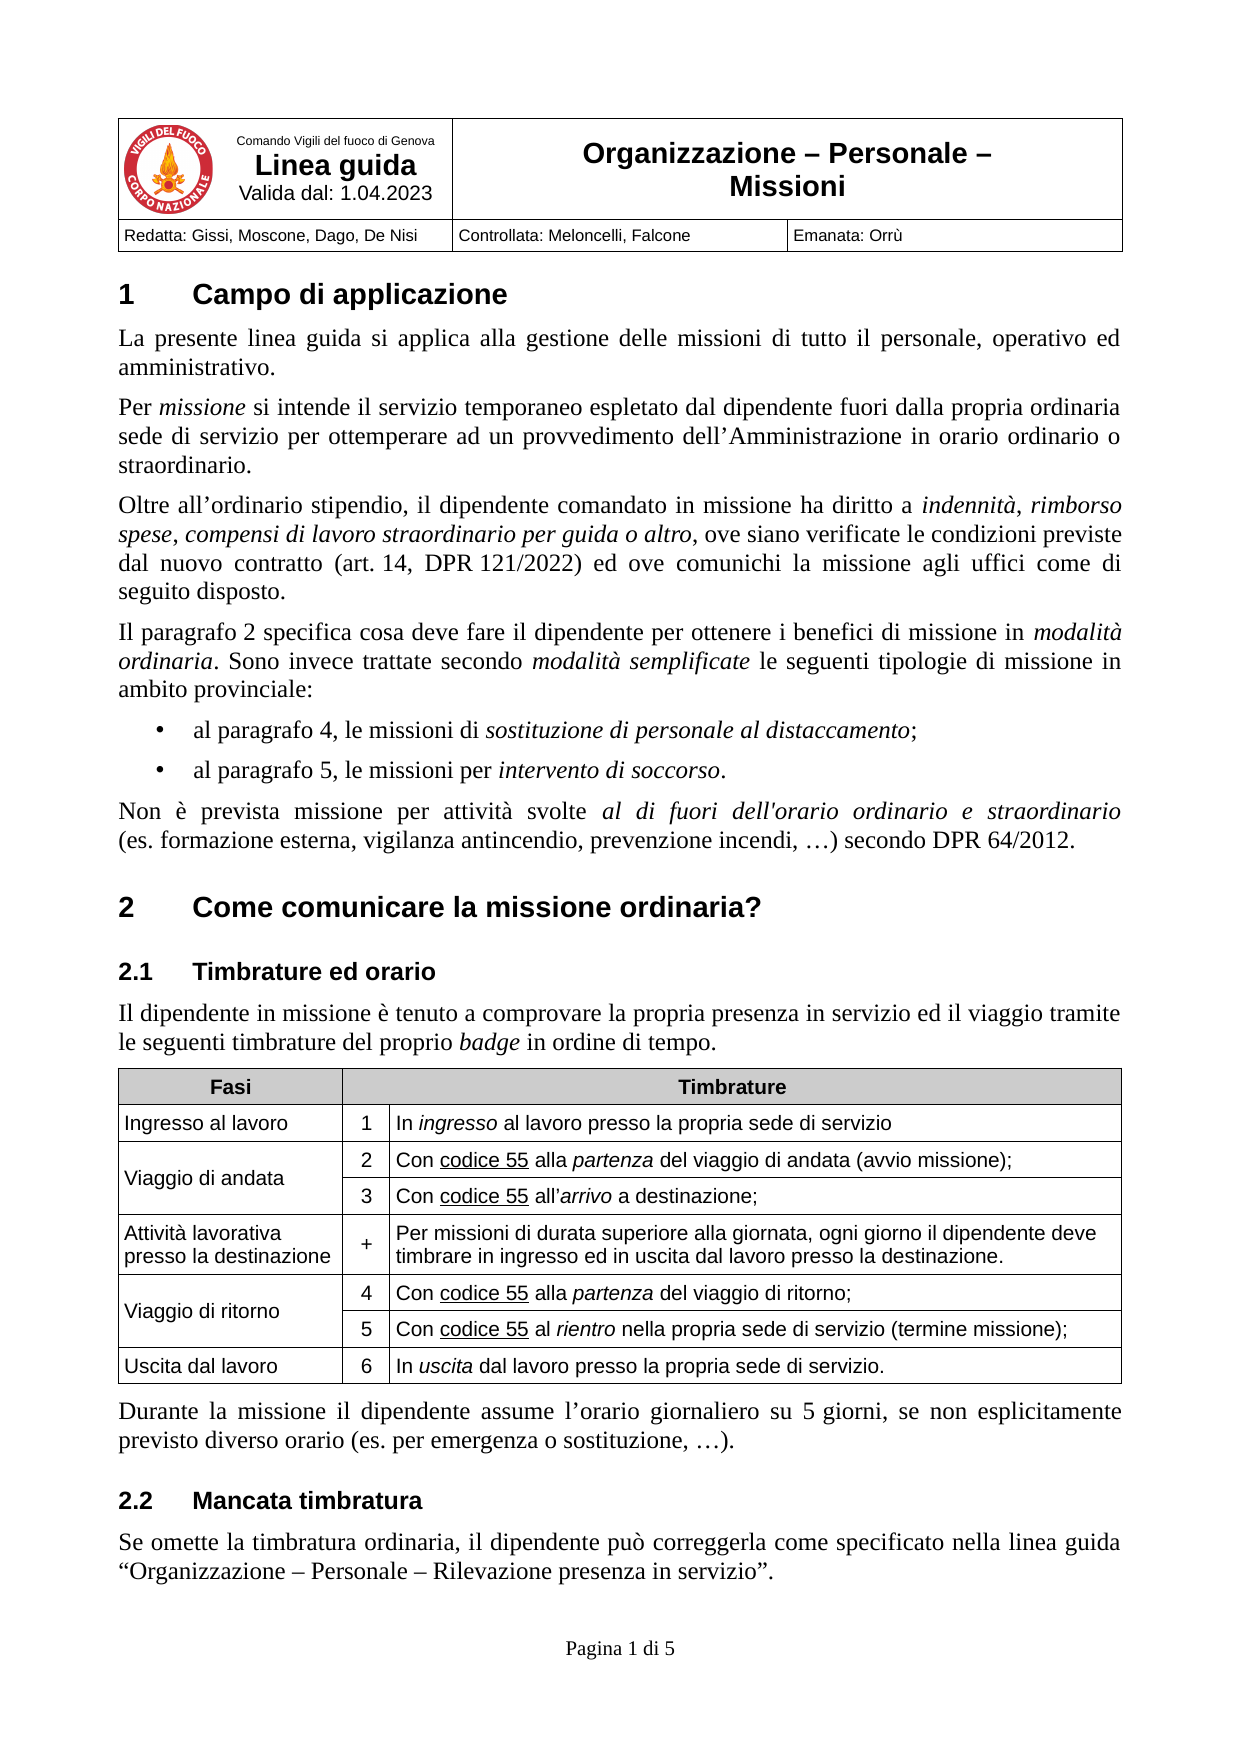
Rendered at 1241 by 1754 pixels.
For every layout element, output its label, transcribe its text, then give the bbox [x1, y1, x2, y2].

table_cell Con codice 55 alla partenza del viaggio di andata (avvio missione); [390, 1142, 1121, 1177]
table_cell Con codice 55 all’arrivo a destinazione; [390, 1178, 1121, 1213]
table_cell Redatta: Gissi, Moscone, Dago, De Nisi [119, 220, 452, 251]
table_cell In uscita dal lavoro presso la propria sede di servizio. [390, 1348, 1121, 1383]
table_header [119, 119, 219, 219]
table_header Fasi [119, 1069, 342, 1104]
table_header Organizzazione – Personale – Missioni [453, 119, 1122, 219]
table_cell Viaggio di ritorno [119, 1275, 342, 1347]
table_cell 5 [343, 1311, 389, 1347]
table_cell Controllata: Meloncelli, Falcone [453, 220, 787, 251]
table_cell Per missioni di durata superiore alla giornata, ogni giorno il dipendente deve timbrare in ingresso ed in uscita dal lavoro presso la destinazione. [390, 1215, 1121, 1274]
table_cell Ingresso al lavoro [119, 1105, 342, 1141]
table_header Comando Vigili del fuoco di Genova Linea guida Valida dal: 1.04.2023 [219, 119, 452, 219]
table_cell Con codice 55 alla partenza del viaggio di ritorno; [390, 1275, 1121, 1310]
text Durante la missione il dipendente assume l’orario giornaliero su 5 giorni, se non esplicitamente previsto diverso orario (es. per emergenza o sostituzione, …). [118, 1396, 1122, 1454]
picture [124, 125, 213, 214]
table_cell Uscita dal lavoro [119, 1348, 342, 1383]
table_cell Con codice 55 al rientro nella propria sede di servizio (termine missione); [390, 1311, 1121, 1347]
text La presente linea guida si applica alla gestione delle missioni di tutto il personale, operativo ed amministrativo. [118, 323, 1122, 380]
table_header Timbrature [343, 1069, 1121, 1104]
table_cell 1 [343, 1105, 389, 1141]
table_cell 2 [343, 1142, 389, 1177]
table_cell Emanata: Orrù [788, 220, 1122, 251]
text Oltre all’ordinario stipendio, il dipendente comandato in missione ha diritto a indennità, rimborso spese, compensi di lavoro straordinario per guida o altro, ove siano verificate le condizioni previste dal nuovo contratto (art. 14, DPR 121/2022) ed ove comunichi la missione agli uffici come di seguito disposto. [118, 490, 1122, 605]
list al paragrafo 5, le missioni per intervento di soccorso. [156, 756, 1122, 784]
table_cell 4 [343, 1275, 389, 1310]
table_cell Viaggio di andata [119, 1142, 342, 1213]
subtitle Campo di applicazione [118, 277, 1122, 310]
list al paragrafo 4, le missioni di sostituzione di personale al distaccamento; [156, 715, 1122, 744]
text Se omette la timbratura ordinaria, il dipendente può correggerla come specificato nella linea guida “Organizzazione – Personale – Rilevazione presenza in servizio”. [118, 1527, 1122, 1585]
subtitle Come comunicare la missione ordinaria? [118, 890, 1122, 924]
table_cell Attività lavorativa presso la destinazione [119, 1215, 342, 1274]
text Per missione si intende il servizio temporaneo espletato dal dipendente fuori dalla propria ordinaria sede di servizio per ottemperare ad un provvedimento dell’Amministrazione in orario ordinario o straordinario. [118, 392, 1122, 478]
subtitle Timbrature ed orario [118, 957, 1122, 986]
text Il dipendente in missione è tenuto a comprovare la propria presenza in servizio ed il viaggio tramite le seguenti timbrature del proprio badge in ordine di tempo. [118, 998, 1122, 1056]
table_cell + [343, 1215, 389, 1274]
text Il paragrafo 2 specifica cosa deve fare il dipendente per ottenere i benefici di missione in modalità ordinaria. Sono invece trattate secondo modalità semplificate le seguenti tipologie di missione in ambito provinciale: [118, 617, 1122, 703]
subtitle Mancata timbratura [118, 1486, 1122, 1515]
table_cell 3 [343, 1178, 389, 1213]
text Non è prevista missione per attività svolte al di fuori dell'orario ordinario e straordinario (es. formazione esterna, vigilanza antincendio, prevenzione incendi, …) secondo DPR 64/2012. [118, 796, 1122, 853]
table_cell In ingresso al lavoro presso la propria sede di servizio [390, 1105, 1121, 1141]
table_cell 6 [343, 1348, 389, 1383]
